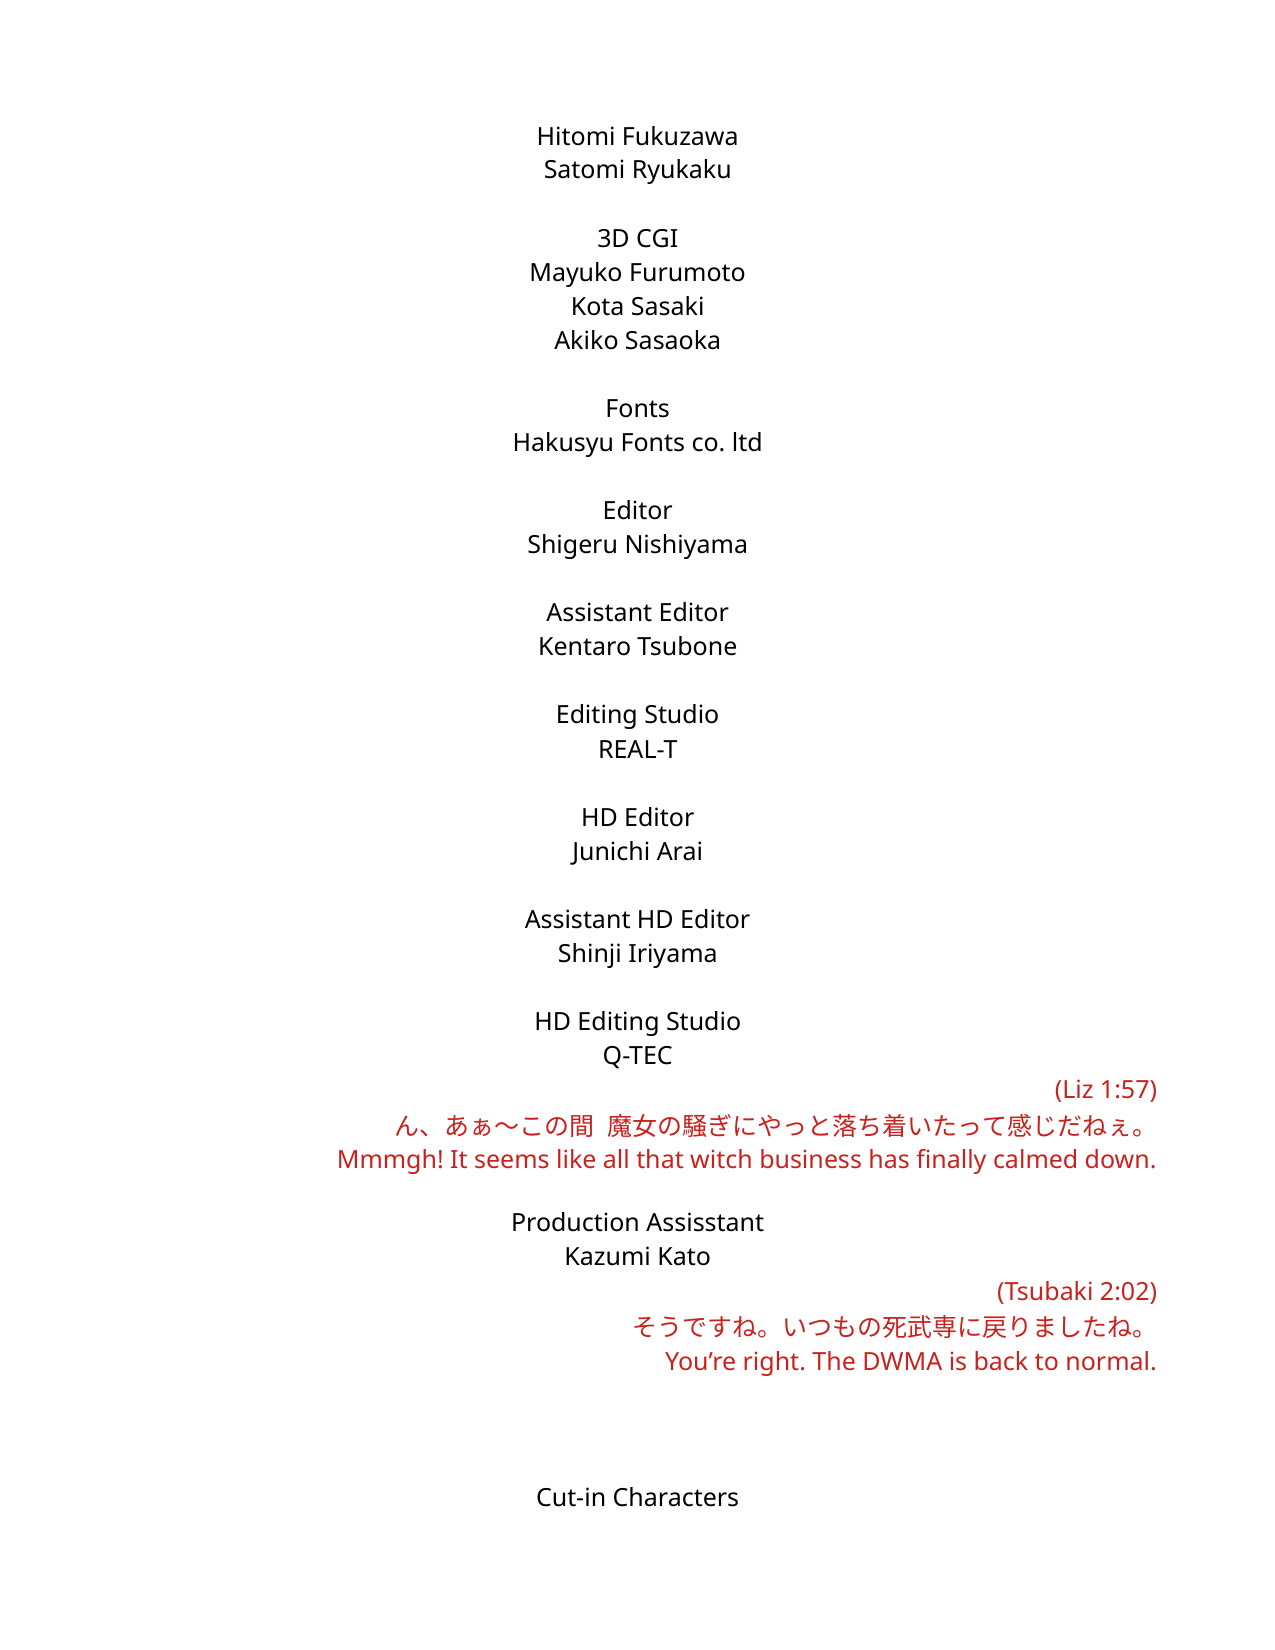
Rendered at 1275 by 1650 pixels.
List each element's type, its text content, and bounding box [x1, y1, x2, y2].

text Assistant Editor [118, 595, 1157, 629]
text Hakusyu Fonts co. ltd [118, 425, 1157, 459]
text Q-TEC [118, 1038, 1157, 1072]
text Assistant HD Editor [118, 902, 1157, 936]
text Editor [118, 493, 1157, 527]
text REAL-T [118, 731, 1157, 765]
text Mmmgh! It seems like all that witch business has finally calmed down. [118, 1142, 1157, 1176]
text 3D CGI [118, 220, 1157, 254]
text Cut-in Characters [118, 1480, 1157, 1514]
text HD Editing Studio [118, 1004, 1157, 1038]
text ん、あぁ～この間 魔女の騒ぎにやっと落ち着いたって感じだねぇ。 [118, 1106, 1157, 1142]
text Hitomi Fukuzawa [118, 118, 1157, 152]
text Mayuko Furumoto [118, 254, 1157, 288]
text Satomi Ryukaku [118, 152, 1157, 186]
text Editing Studio [118, 697, 1157, 731]
text Shinji Iriyama [118, 936, 1157, 970]
text You’re right. The DWMA is back to normal. [118, 1343, 1157, 1377]
text Kazumi Kato [118, 1239, 1157, 1273]
text HD Editor [118, 799, 1157, 833]
text Production Assisstant [118, 1205, 1157, 1239]
text (Tsubaki 2:02) [118, 1273, 1157, 1307]
text そうですね。いつもの死武専に戻りましたね。 [118, 1307, 1157, 1343]
text Akiko Sasaoka [118, 322, 1157, 357]
text Kota Sasaki [118, 288, 1157, 322]
text (Liz 1:57) [118, 1072, 1157, 1106]
text Shigeru Nishiyama [118, 527, 1157, 561]
text Fonts [118, 391, 1157, 425]
text Kentaro Tsubone [118, 629, 1157, 663]
text Junichi Arai [118, 833, 1157, 867]
